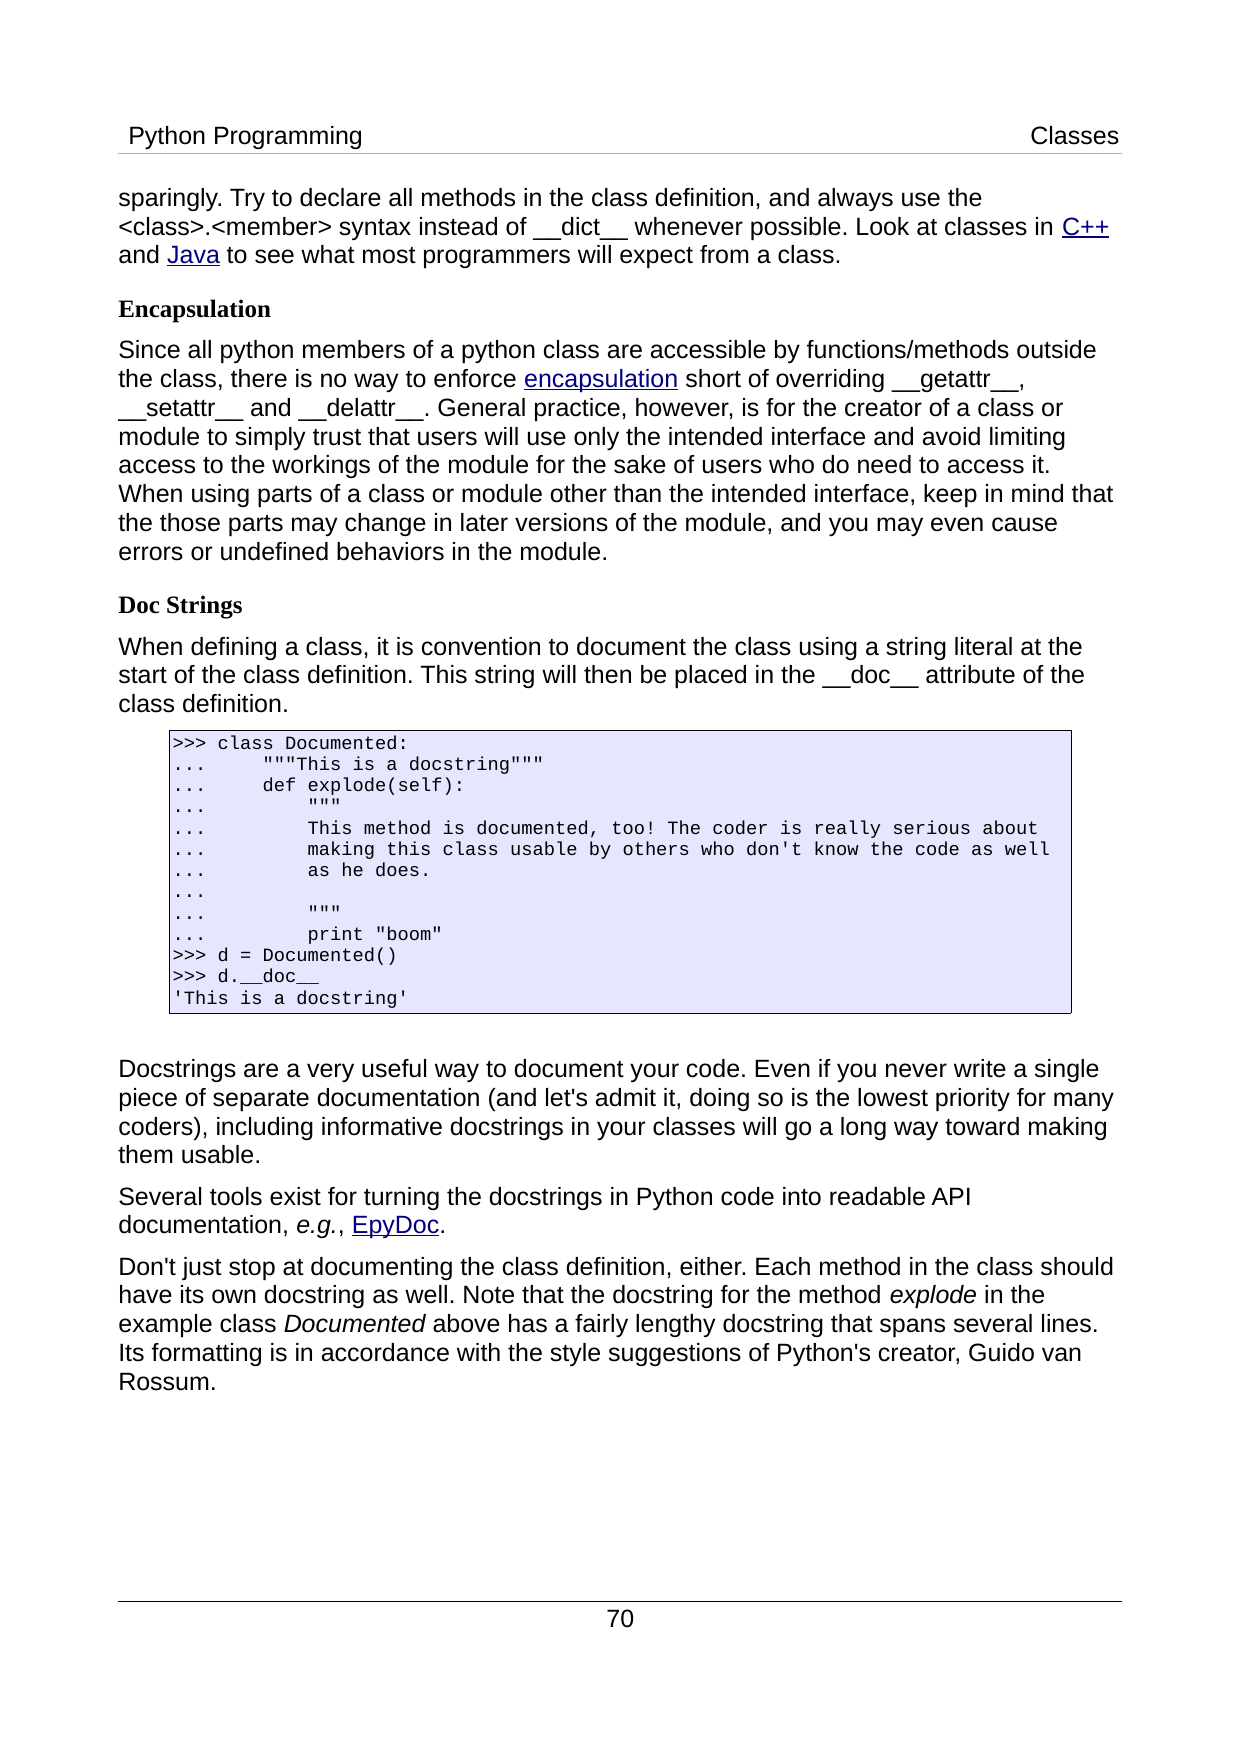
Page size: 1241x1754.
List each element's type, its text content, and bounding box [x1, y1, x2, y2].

text ... """ [170, 794, 1071, 815]
text Docstrings are a very useful way to document your code. Even if you never write a single piece of separate documentation (and let's admit it, doing so is the lowest priority for many coders), including informative docstrings in your classes will go a long way toward making them usable. [118, 1054, 1122, 1169]
text Several tools exist for turning the docstrings in Python code into readable API documentation, e.g., EpyDoc. [118, 1182, 1122, 1239]
text ... making this class usable by others who don't know the code as well [170, 837, 1071, 858]
text ... """ [170, 900, 1071, 922]
text sparingly. Try to declare all methods in the class definition, and always use the <class>.<member> syntax instead of __dict__ whenever possible. Look at classes in C++ and Java to see what most programmers will expect from a class. [118, 183, 1122, 269]
text >>> class Documented: [170, 731, 1071, 752]
text ... as he does. [170, 858, 1071, 879]
subtitle Doc Strings [118, 590, 1122, 619]
text >>> d.__doc__ [170, 964, 1071, 985]
text Don't just stop at documenting the class definition, either. Each method in the class should have its own docstring as well. Note that the docstring for the method explode in the example class Documented above has a fairly lengthy docstring that spans several lines. Its formatting is in accordance with the style suggestions of Python's creator, Guido van Rossum. [118, 1252, 1122, 1395]
text 'This is a docstring' [170, 985, 1071, 1013]
text ... """This is a docstring""" [170, 752, 1071, 773]
text >>> d = Documented() [170, 943, 1071, 964]
subtitle Encapsulation [118, 294, 1122, 323]
text ... def explode(self): [170, 773, 1071, 794]
text Since all python members of a python class are accessible by functions/methods outside the class, there is no way to enforce encapsulation short of overriding __getattr__, __setattr__ and __delattr__. General practice, however, is for the creator of a class or module to simply trust that users will use only the intended interface and avoid limiting access to the workings of the module for the sake of users who do need to access it. When using parts of a class or module other than the intended interface, keep in mind that the those parts may change in later versions of the module, and you may even cause errors or undefined behaviors in the module. [118, 335, 1122, 565]
text ... [170, 879, 1071, 900]
text When defining a class, it is convention to document the class using a string literal at the start of the class definition. This string will then be placed in the __doc__ attribute of the class definition. [118, 632, 1122, 718]
text ... print "boom" [170, 922, 1071, 943]
text ... This method is documented, too! The coder is really serious about [170, 815, 1071, 837]
